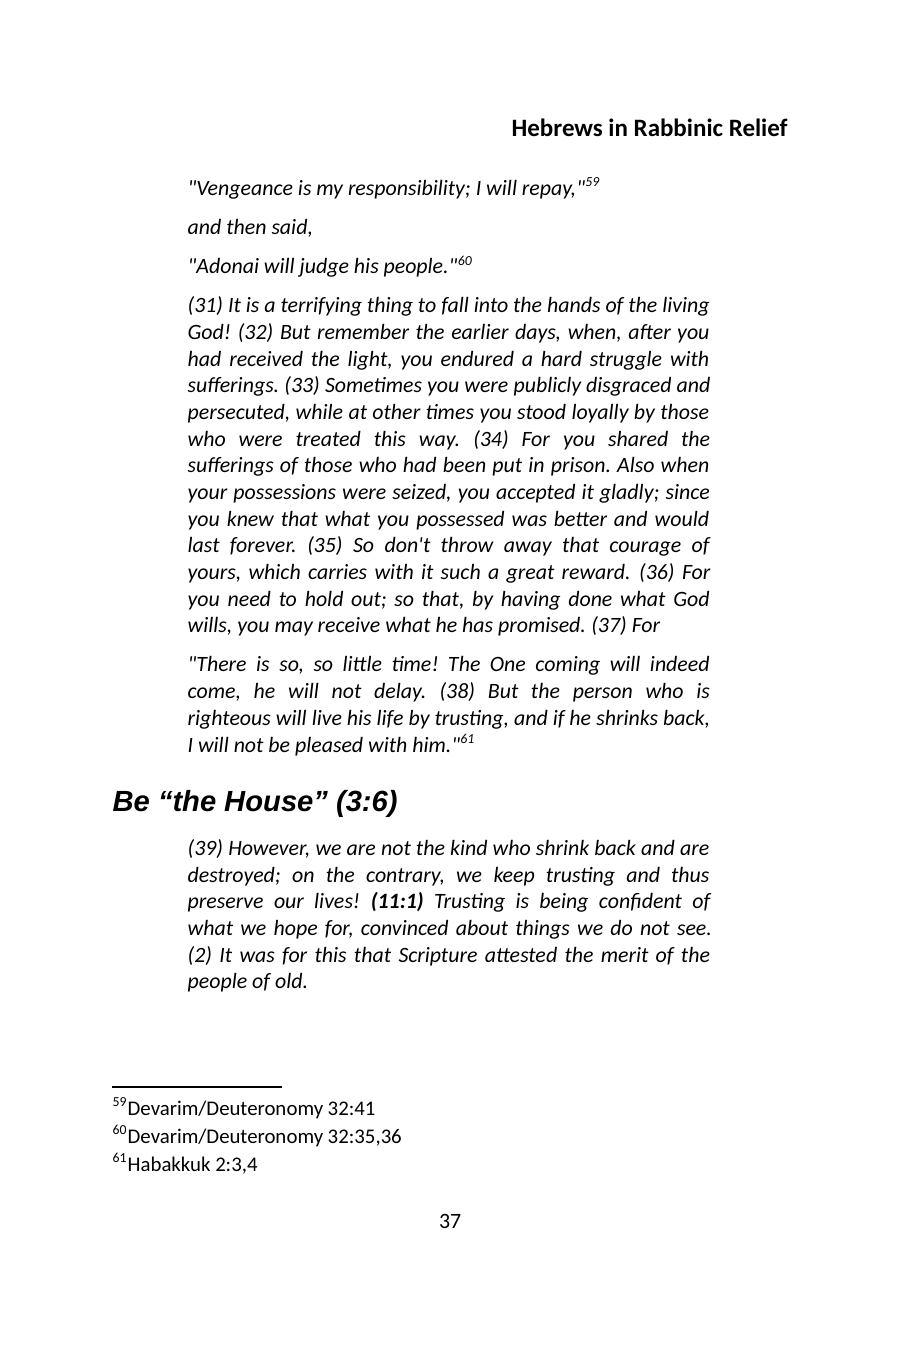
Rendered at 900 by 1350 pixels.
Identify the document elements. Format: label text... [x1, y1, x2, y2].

text and then said, [187, 213, 712, 240]
subtitle Be “the House” (3:6) [112, 784, 787, 817]
text Habakkuk 2:3,4 [112, 1149, 787, 1177]
text "There is so, so little time! The One coming will indeed come, he will not delay. (38) But the person who is righteous will live his life by trusting, and if he shrinks back, I will not be pleased with him." [187, 650, 712, 758]
text "Adonai will judge his people." [187, 252, 712, 280]
text (39) However, we are not the kind who shrink back and are destroyed; on the contrary, we keep trusting and thus preserve our lives! (11:1) Trusting is being confident of what we hope for, convinced about things we do not see. (2) It was for this that Scripture attested the merit of the people of old. [187, 834, 712, 994]
text Devarim/Deuteronomy 32:41 [112, 1093, 787, 1121]
text "Vengeance is my responsibility; I will repay," [187, 173, 712, 201]
text Devarim/Deuteronomy 32:35,36 [112, 1121, 787, 1149]
text (31) It is a terrifying thing to fall into the hands of the living God! (32) But remember the earlier days, when, after you had received the light, you endured a hard struggle with sufferings. (33) Sometimes you were publicly disgraced and persecuted, while at other times you stood loyally by those who were treated this way. (34) For you shared the sufferings of those who had been put in prison. Also when your possessions were seized, you accepted it gladly; since you knew that what you possessed was better and would last forever. (35) So don't throw away that courage of yours, which carries with it such a great reward. (36) For you need to hold out; so that, by having done what God wills, you may receive what he has promised. (37) For [187, 292, 712, 638]
